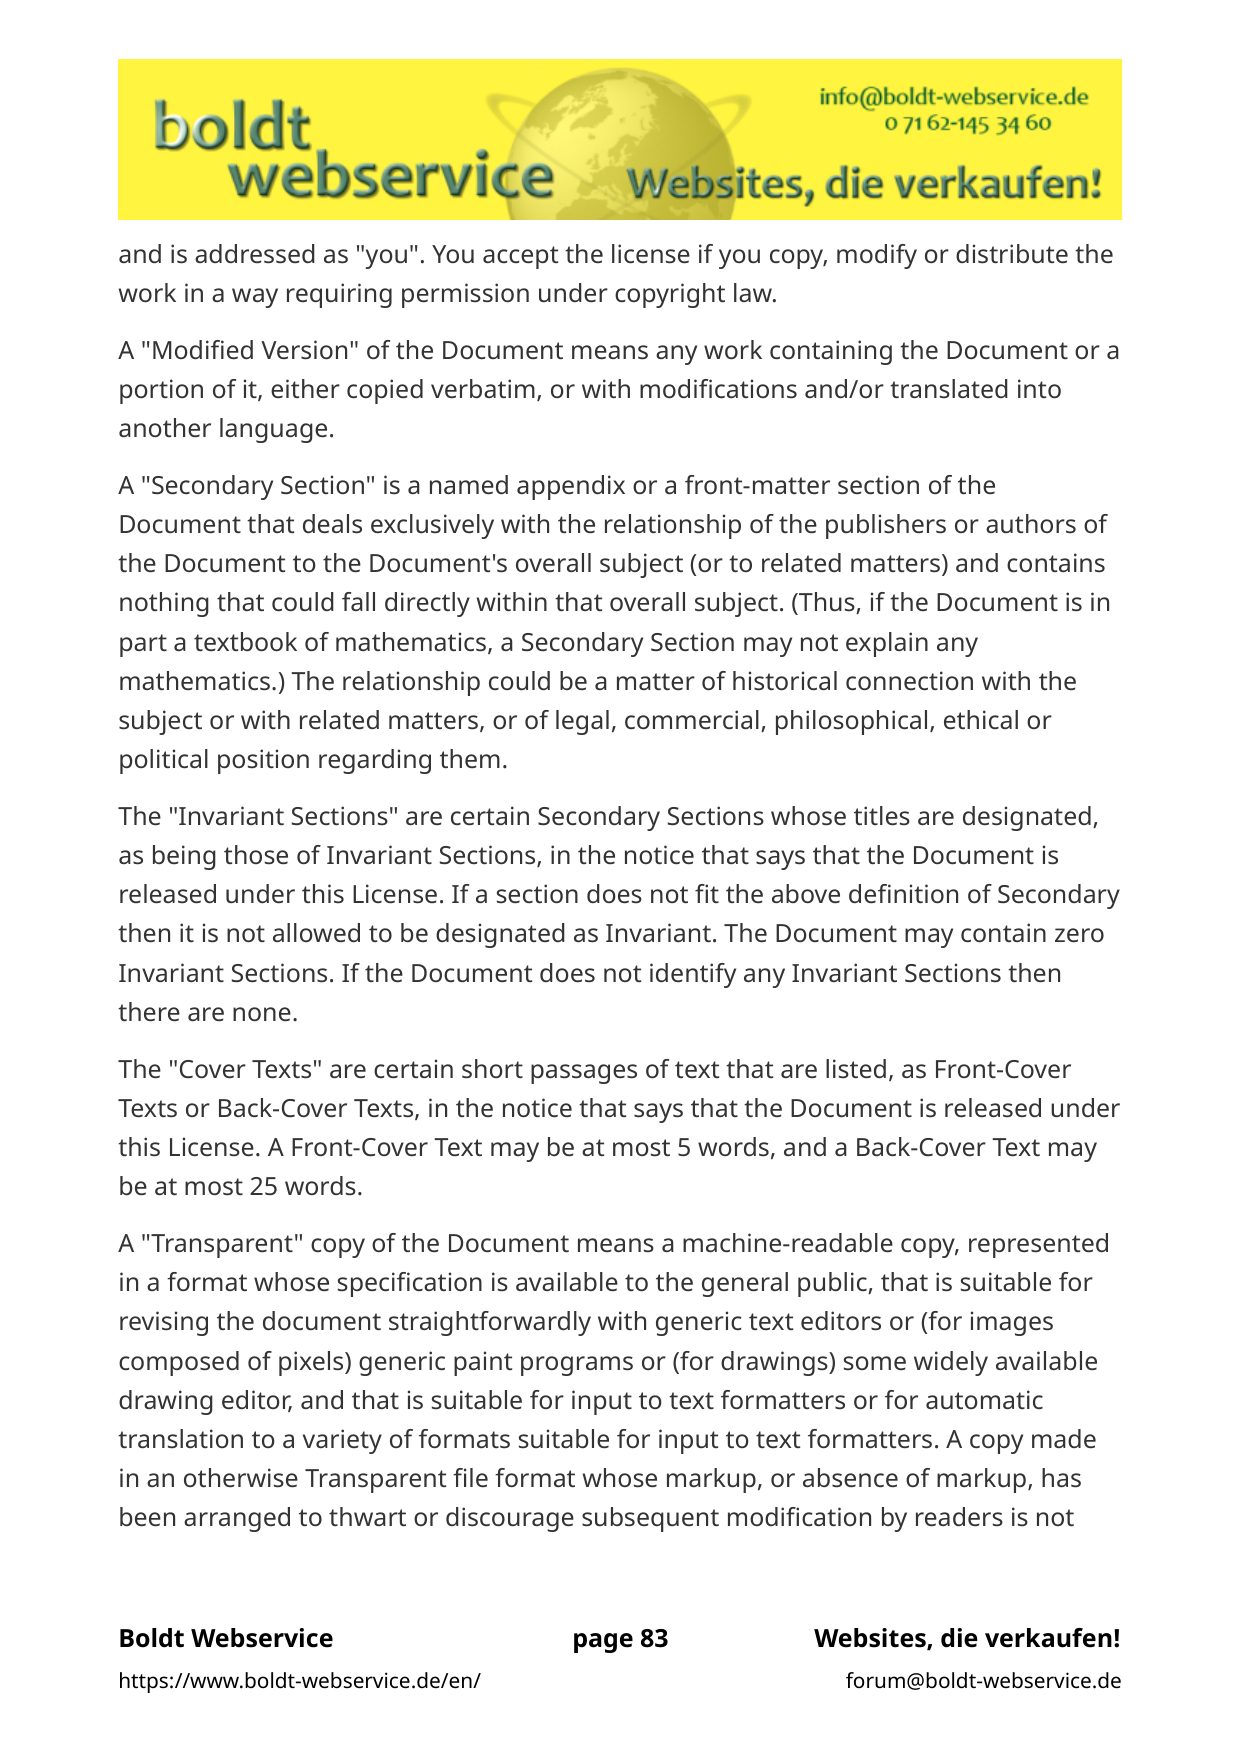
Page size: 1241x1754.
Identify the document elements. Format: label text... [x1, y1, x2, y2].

picture [118, 59, 1123, 220]
text A "Secondary Section" is a named appendix or a front-matter section of the Document that deals exclusively with the relationship of the publishers or authors of the Document to the Document's overall subject (or to related matters) and contains nothing that could fall directly within that overall subject. (Thus, if the Document is in part a textbook of mathematics, a Secondary Section may not explain any mathematics.) The relationship could be a matter of historical connection with the subject or with related matters, or of legal, commercial, philosophical, ethical or political position regarding them. [118, 467, 1122, 776]
text A "Modified Version" of the Document means any work containing the Document or a portion of it, either copied verbatim, or with modifications and/or translated into another language. [118, 332, 1122, 445]
text and is addressed as "you". You accept the license if you copy, modify or distribute the work in a way requiring permission under copyright law. [118, 236, 1122, 309]
text A "Transparent" copy of the Document means a machine-readable copy, represented in a format whose specification is available to the general public, that is suitable for revising the document straightforwardly with generic text editors or (for images composed of pixels) generic paint programs or (for drawings) some widely available drawing editor, and that is suitable for input to text formatters or for automatic translation to a variety of formats suitable for input to text formatters. A copy made in an otherwise Transparent file format whose markup, or absence of markup, has been arranged to thwart or discourage subsequent modification by readers is not [118, 1226, 1122, 1534]
text The "Invariant Sections" are certain Secondary Sections whose titles are designated, as being those of Invariant Sections, in the notice that says that the Document is released under this License. If a section does not fit the above definition of Secondary then it is not allowed to be designated as Invariant. The Document may contain zero Invariant Sections. If the Document does not identify any Invariant Sections then there are none. [118, 798, 1122, 1028]
text The "Cover Texts" are certain short passages of text that are listed, as Front-Cover Texts or Back-Cover Texts, in the notice that says that the Document is released under this License. A Front-Cover Text may be at most 5 words, and a Back-Cover Text may be at most 25 words. [118, 1051, 1122, 1203]
